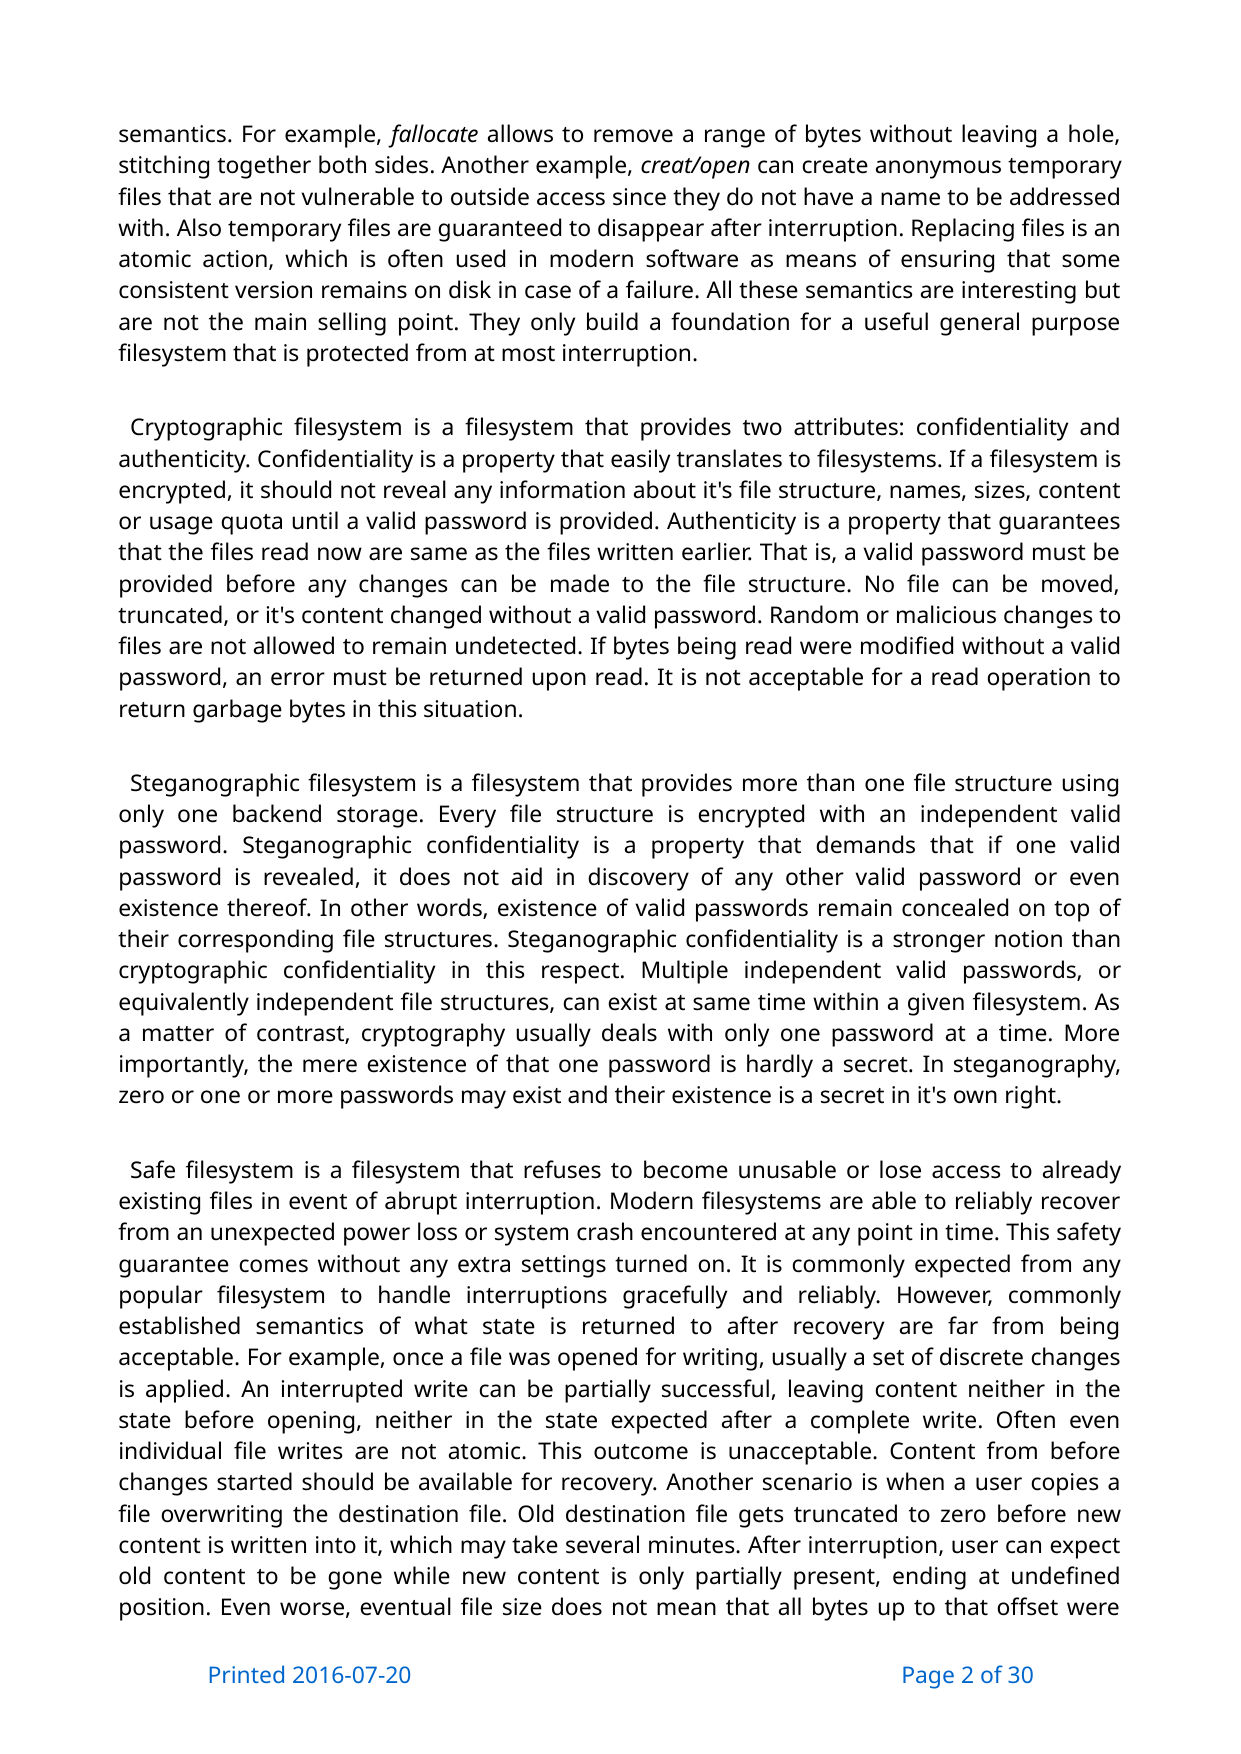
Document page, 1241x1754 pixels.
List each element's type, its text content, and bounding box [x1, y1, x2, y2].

text Safe filesystem is a filesystem that refuses to become unusable or lose access to already existing files in event of abrupt interruption. Modern filesystems are able to reliably recover from an unexpected power loss or system crash encountered at any point in time. This safety guarantee comes without any extra settings turned on. It is commonly expected from any popular filesystem to handle interruptions gracefully and reliably. However, commonly established semantics of what state is returned to after recovery are far from being acceptable. For example, once a file was opened for writing, usually a set of discrete changes is applied. An interrupted write can be partially successful, leaving content neither in the state before opening, neither in the state expected after a complete write. Often even individual file writes are not atomic. This outcome is unacceptable. Content from before changes started should be available for recovery. Another scenario is when a user copies a file overwriting the destination file. Old destination file gets truncated to zero before new content is written into it, which may take several minutes. After interruption, user can expect old content to be gone while new content is only partially present, ending at undefined position. Even worse, eventual file size does not mean that all bytes up to that offset were [118, 1154, 1122, 1622]
text semantics. For example, fallocate allows to remove a range of bytes without leaving a hole, stitching together both sides. Another example, creat/open can create anonymous temporary files that are not vulnerable to outside access since they do not have a name to be addressed with. Also temporary files are guaranteed to disappear after interruption. Replacing files is an atomic action, which is often used in modern software as means of ensuring that some consistent version remains on disk in case of a failure. All these semantics are interesting but are not the main selling point. They only build a foundation for a useful general purpose filesystem that is protected from at most interruption. [118, 118, 1122, 368]
text Cryptographic filesystem is a filesystem that provides two attributes: confidentiality and authenticity. Confidentiality is a property that easily translates to filesystems. If a filesystem is encrypted, it should not reveal any information about it's file structure, names, sizes, content or usage quota until a valid password is provided. Authenticity is a property that guarantees that the files read now are same as the files written earlier. That is, a valid password must be provided before any changes can be made to the file structure. No file can be moved, truncated, or it's content changed without a valid password. Random or malicious changes to files are not allowed to remain undetected. If bytes being read were modified without a valid password, an error must be returned upon read. It is not acceptable for a read operation to return garbage bytes in this situation. [118, 411, 1122, 724]
text Steganographic filesystem is a filesystem that provides more than one file structure using only one backend storage. Every file structure is encrypted with an independent valid password. Steganographic confidentiality is a property that demands that if one valid password is revealed, it does not aid in discovery of any other valid password or even existence thereof. In other words, existence of valid passwords remain concealed on top of their corresponding file structures. Steganographic confidentiality is a stronger notion than cryptographic confidentiality in this respect. Multiple independent valid passwords, or equivalently independent file structures, can exist at same time within a given filesystem. As a matter of contrast, cryptography usually deals with only one password at a time. More importantly, the mere existence of that one password is hardly a secret. In steganography, zero or one or more passwords may exist and their existence is a secret in it's own right. [118, 767, 1122, 1111]
